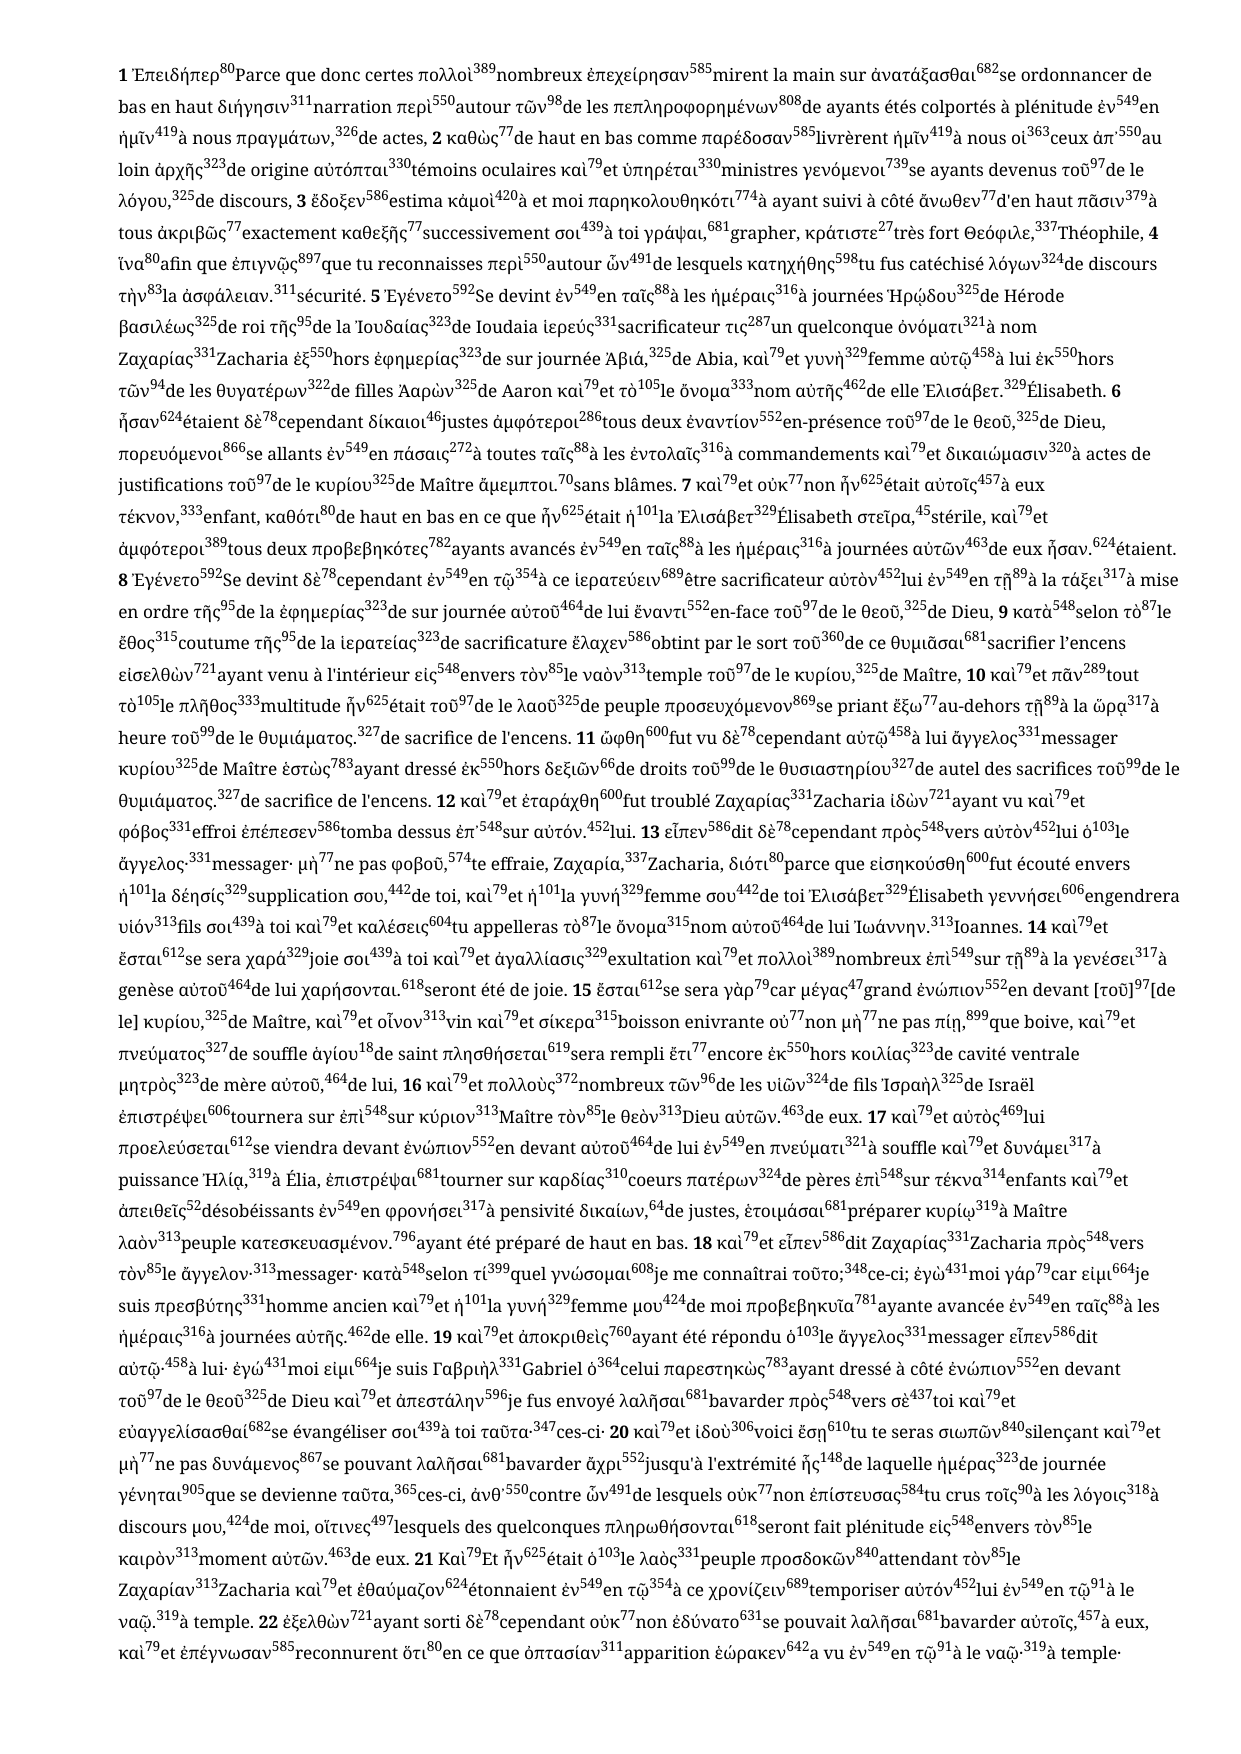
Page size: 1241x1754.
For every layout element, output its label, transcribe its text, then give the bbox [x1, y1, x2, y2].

text 1 Ἐπειδήπερ80Parce que donc certes πολλοὶ389nombreux ἐπεχείρησαν585mirent la main sur ἀνατάξασθαι682se ordonnancer de bas en haut διήγησιν311narration περὶ550autour τῶν98de les πεπληροφορημένων808de ayants étés colportés à plénitude ἐν549en ἡμῖν419à nous πραγμάτων,326de actes, 2 καθὼς77de haut en bas comme παρέδοσαν585livrèrent ἡμῖν419à nous οἱ363ceux ἀπ᾽550au loin ἀρχῆς323de origine αὐτόπται330témoins oculaires καὶ79et ὑπηρέται330ministres γενόμενοι739se ayants devenus τοῦ97de le λόγου,325de discours, 3 ἔδοξεν586estima κἀμοὶ420à et moi παρηκολουθηκότι774à ayant suivi à côté ἄνωθεν77d'en haut πᾶσιν379à tous ἀκριβῶς77exactement καθεξῆς77successivement σοι439à toi γράψαι,681grapher, κράτιστε27très fort Θεόφιλε,337Théophile, 4 ἵνα80afin que ἐπιγνῷς897que tu reconnaisses περὶ550autour ὧν491de lesquels κατηχήθης598tu fus catéchisé λόγων324de discours τὴν83la ἀσφάλειαν.311sécurité. 5 Ἐγένετο592Se devint ἐν549en ταῖς88à les ἡμέραις316à journées Ἡρῴδου325de Hérode βασιλέως325de roi τῆς95de la Ἰουδαίας323de Ioudaia ἱερεύς331sacrificateur τις287un quelconque ὀνόματι321à nom Ζαχαρίας331Zacharia ἐξ550hors ἐφημερίας323de sur journée Ἀβιά,325de Abia, καὶ79et γυνὴ329femme αὐτῷ458à lui ἐκ550hors τῶν94de les θυγατέρων322de filles Ἀαρὼν325de Aaron καὶ79et τὸ105le ὄνομα333nom αὐτῆς462de elle Ἐλισάβετ.329Élisabeth. 6 ἦσαν624étaient δὲ78cependant δίκαιοι46justes ἀμφότεροι286tous deux ἐναντίον552en-présence τοῦ97de le θεοῦ,325de Dieu, πορευόμενοι866se allants ἐν549en πάσαις272à toutes ταῖς88à les ἐντολαῖς316à commandements καὶ79et δικαιώμασιν320à actes de justifications τοῦ97de le κυρίου325de Maître ἄμεμπτοι.70sans blâmes. 7 καὶ79et οὐκ77non ἦν625était αὐτοῖς457à eux τέκνον,333enfant, καθότι80de haut en bas en ce que ἦν625était ἡ101la Ἐλισάβετ329Élisabeth στεῖρα,45stérile, καὶ79et ἀμφότεροι389tous deux προβεβηκότες782ayants avancés ἐν549en ταῖς88à les ἡμέραις316à journées αὐτῶν463de eux ἦσαν.624étaient. 8 Ἐγένετο592Se devint δὲ78cependant ἐν549en τῷ354à ce ἱερατεύειν689être sacrificateur αὐτὸν452lui ἐν549en τῇ89à la τάξει317à mise en ordre τῆς95de la ἐφημερίας323de sur journée αὐτοῦ464de lui ἔναντι552en-face τοῦ97de le θεοῦ,325de Dieu, 9 κατὰ548selon τὸ87le ἔθος315coutume τῆς95de la ἱερατείας323de sacrificature ἔλαχεν586obtint par le sort τοῦ360de ce θυμιᾶσαι681sacrifier l’encens εἰσελθὼν721ayant venu à l'intérieur εἰς548envers τὸν85le ναὸν313temple τοῦ97de le κυρίου,325de Maître, 10 καὶ79et πᾶν289tout τὸ105le πλῆθος333multitude ἦν625était τοῦ97de le λαοῦ325de peuple προσευχόμενον869se priant ἔξω77au-dehors τῇ89à la ὥρᾳ317à heure τοῦ99de le θυμιάματος.327de sacrifice de l'encens. 11 ὤφθη600fut vu δὲ78cependant αὐτῷ458à lui ἄγγελος331messager κυρίου325de Maître ἑστὼς783ayant dressé ἐκ550hors δεξιῶν66de droits τοῦ99de le θυσιαστηρίου327de autel des sacrifices τοῦ99de le θυμιάματος.327de sacrifice de l'encens. 12 καὶ79et ἐταράχθη600fut troublé Ζαχαρίας331Zacharia ἰδὼν721ayant vu καὶ79et φόβος331effroi ἐπέπεσεν586tomba dessus ἐπ᾽548sur αὐτόν.452lui. 13 εἶπεν586dit δὲ78cependant πρὸς548vers αὐτὸν452lui ὁ103le ἄγγελος·331messager· μὴ77ne pas φοβοῦ,574te effraie, Ζαχαρία,337Zacharia, διότι80parce que εἰσηκούσθη600fut écouté envers ἡ101la δέησίς329supplication σου,442de toi, καὶ79et ἡ101la γυνή329femme σου442de toi Ἐλισάβετ329Élisabeth γεννήσει606engendrera υἱόν313fils σοι439à toi καὶ79et καλέσεις604tu appelleras τὸ87le ὄνομα315nom αὐτοῦ464de lui Ἰωάννην.313Ioannes. 14 καὶ79et ἔσται612se sera χαρά329joie σοι439à toi καὶ79et ἀγαλλίασις329exultation καὶ79et πολλοὶ389nombreux ἐπὶ549sur τῇ89à la γενέσει317à genèse αὐτοῦ464de lui χαρήσονται.618seront été de joie. 15 ἔσται612se sera γὰρ79car μέγας47grand ἐνώπιον552en devant [τοῦ]97[de le] κυρίου,325de Maître, καὶ79et οἶνον313vin καὶ79et σίκερα315boisson enivrante οὐ77non μὴ77ne pas πίῃ,899que boive, καὶ79et πνεύματος327de souffle ἁγίου18de saint πλησθήσεται619sera rempli ἔτι77encore ἐκ550hors κοιλίας323de cavité ventrale μητρὸς323de mère αὐτοῦ,464de lui, 16 καὶ79et πολλοὺς372nombreux τῶν96de les υἱῶν324de fils Ἰσραὴλ325de Israël ἐπιστρέψει606tournera sur ἐπὶ548sur κύριον313Maître τὸν85le θεὸν313Dieu αὐτῶν.463de eux. 17 καὶ79et αὐτὸς469lui προελεύσεται612se viendra devant ἐνώπιον552en devant αὐτοῦ464de lui ἐν549en πνεύματι321à souffle καὶ79et δυνάμει317à puissance Ἠλίᾳ,319à Élia, ἐπιστρέψαι681tourner sur καρδίας310coeurs πατέρων324de pères ἐπὶ548sur τέκνα314enfants καὶ79et ἀπειθεῖς52désobéissants ἐν549en φρονήσει317à pensivité δικαίων,64de justes, ἑτοιμάσαι681préparer κυρίῳ319à Maître λαὸν313peuple κατεσκευασμένον.796ayant été préparé de haut en bas. 18 καὶ79et εἶπεν586dit Ζαχαρίας331Zacharia πρὸς548vers τὸν85le ἄγγελον·313messager· κατὰ548selon τί399quel γνώσομαι608je me connaîtrai τοῦτο;348ce-ci; ἐγὼ431moi γάρ79car εἰμι664je suis πρεσβύτης331homme ancien καὶ79et ἡ101la γυνή329femme μου424de moi προβεβηκυῖα781ayante avancée ἐν549en ταῖς88à les ἡμέραις316à journées αὐτῆς.462de elle. 19 καὶ79et ἀποκριθεὶς760ayant été répondu ὁ103le ἄγγελος331messager εἶπεν586dit αὐτῷ·458à lui· ἐγώ431moi εἰμι664je suis Γαβριὴλ331Gabriel ὁ364celui παρεστηκὼς783ayant dressé à côté ἐνώπιον552en devant τοῦ97de le θεοῦ325de Dieu καὶ79et ἀπεστάλην596je fus envoyé λαλῆσαι681bavarder πρὸς548vers σὲ437toi καὶ79et εὐαγγελίσασθαί682se évangéliser σοι439à toi ταῦτα·347ces-ci· 20 καὶ79et ἰδοὺ306voici ἔσῃ610tu te seras σιωπῶν840silençant καὶ79et μὴ77ne pas δυνάμενος867se pouvant λαλῆσαι681bavarder ἄχρι552jusqu'à l'extrémité ἧς148de laquelle ἡμέρας323de journée γένηται905que se devienne ταῦτα,365ces-ci, ἀνθ᾽550contre ὧν491de lesquels οὐκ77non ἐπίστευσας584tu crus τοῖς90à les λόγοις318à discours μου,424de moi, οἵτινες497lesquels des quelconques πληρωθήσονται618seront fait plénitude εἰς548envers τὸν85le καιρὸν313moment αὐτῶν.463de eux. 21 Καὶ79Et ἦν625était ὁ103le λαὸς331peuple προσδοκῶν840attendant τὸν85le Ζαχαρίαν313Zacharia καὶ79et ἐθαύμαζον624étonnaient ἐν549en τῷ354à ce χρονίζειν689temporiser αὐτόν452lui ἐν549en τῷ91à le ναῷ.319à temple. 22 ἐξελθὼν721ayant sorti δὲ78cependant οὐκ77non ἐδύνατο631se pouvait λαλῆσαι681bavarder αὐτοῖς,457à eux, καὶ79et ἐπέγνωσαν585reconnurent ὅτι80en ce que ὀπτασίαν311apparition ἑώρακεν642a vu ἐν549en τῷ91à le ναῷ·319à temple· καὶ79et αὐτὸς469lui ἦν625était διανεύων840faisant signe en long αὐτοῖς457à eux καὶ79et διέμενεν625restait constamment κωφός.47sourd muet. 23 καὶ79et ἐγένετο592se devint ὡς80comme ἐπλήσθησαν599furent rempli αἱ100les ἡμέραι328journées τῆς95de la λειτουργίας323de liturgie αὐτοῦ,464de lui, ἀπῆλθεν586éloigna εἰς548envers τὸν85le οἶκον313maison αὐτοῦ.464de lui. 24 Μετὰ548Après δὲ78cependant ταύτας135celles-ci τὰς82les ἡμέρας310journées συνέλαβεν586prit ensemble Ἐλισάβετ329Élisabeth ἡ101la γυνὴ329femme αὐτοῦ464de lui καὶ79et περιέκρυβεν625cryptait autour ἑαυτὴν526elle-même μῆνας312mois πέντε178cinq λέγουσα838disante 25 ὅτι80en ce que οὕτως77ainsi μοι420à moi πεποίηκεν642a fait κύριος331Maître ἐν549en ἡμέραις316à journées αἷς483à lesquelles ἐπεῖδεν586vit dessus ἀφελεῖν681saisir au loin ὄνειδός315opprobre μου424de moi ἐν549en ἀνθρώποις.318à êtres humains. 26 Ἐν549En δὲ78cependant τῷ91à le μηνὶ319à mois τῷ91à le ἕκτῳ207à sixième ἀπεστάλη600fut envoyé ὁ103le ἄγγελος331messager Γαβριὴλ331Gabriel ἀπὸ550au loin τοῦ97de le θεοῦ325de Dieu εἰς548envers πόλιν311cité τῆς95de la Γαλιλαίας323de Galilée ᾗ484à laquelle ὄνομα333nom Ναζαρὲθ329Nazareth 27 πρὸς548vers παρθένον311vierge ἐμνηστευμένην794ayante étée fiancée ἀνδρὶ319à homme ᾧ486à lequel ὄνομα333nom Ἰωσὴφ331Ioseph ἐξ550hors οἴκου325de maison Δαυὶδ325de Dauid καὶ79et τὸ105le ὄνομα333nom τῆς95de la παρθένου323de vierge Μαριάμ.329Mariam. 28 καὶ79et εἰσελθὼν721ayant venu à l'intérieur πρὸς548vers αὐτὴν450elle ὁ103le ἄγγελος331messager εἶπεν·586dit· χαῖρε,308sois de joie, κεχαριτωμένη,816ayante étée graciée, ὁ103le κύριος331Maître μετὰ550avec σοῦ.442de toi. 29 ἡ467celle δὲ78cependant ἐπὶ549sur τῷ91à le λόγῳ319à discours διεταράχθη600fut perturbé entièrement καὶ79et διελογίζετο631se calculait au-travers ποταπὸς410de quel sorte εἴη700que soit ὁ103le ἀσπασμὸς331salutation οὗτος.156celui-ci. 30 Καὶ79Et εἶπεν586dit ὁ103le ἄγγελος331messager αὐτῇ·456à elle· μὴ77ne pas φοβοῦ,574te effraie, Μαριάμ,335Mariam, εὗρες584tu trouvas γὰρ79car χάριν311grâce παρὰ549à côté τῷ91à le θεῷ.319à Dieu. 31 καὶ79et ἰδοὺ306voici συλλήμψῃ610tu te prendras ensemble ἐν549en γαστρὶ317à ventre καὶ79et τέξῃ610tu te enfanteras υἱὸν313fils καὶ79et καλέσεις604tu appelleras τὸ87le ὄνομα315nom αὐτοῦ464de lui Ἰησοῦν.313Iésous. 32 οὗτος364celui-ci ἔσται612se sera μέγας47grand καὶ79et υἱὸς331fils ὑψίστου65de très haut κληθήσεται619sera appelé καὶ79et δώσει606donnera αὐτῷ458à lui κύριος331Maître ὁ103le θεὸς331Dieu τὸν85le θρόνον313trône Δαυὶδ325de Dauid τοῦ97de le πατρὸς325de père αὐτοῦ,464de lui, 33 καὶ79et βασιλεύσει606sera roi ἐπὶ548sur τὸν85le οἶκον313maison Ἰακὼβ325de Iakob εἰς548envers τοὺς84les αἰῶνας312ères καὶ79et τῆς95de la βασιλείας323de royauté αὐτοῦ464de lui οὐκ77non ἔσται612se sera τέλος.333achèvement. 34 εἶπεν586dit δὲ78cependant Μαριὰμ329Mariam πρὸς548vers τὸν85le ἄγγελον·313messager· πῶς77comment? ἔσται612se sera τοῦτο,366ce-ci, ἐπεὶ80puisque ἄνδρα313homme οὐ77non γινώσκω;664je connais; 35 καὶ79et ἀποκριθεὶς760ayant été répondu ὁ103le ἄγγελος331messager εἶπεν586dit αὐτῇ·456à elle· πνεῦμα333souffle ἅγιον24saint ἐπελεύσεται612se viendra sur ἐπὶ548sur σὲ437toi καὶ79et δύναμις329puissance ὑψίστου65de très haut ἐπισκιάσει606ombrera sur σοι·439à toi· διὸ79c'est pourquoi καὶ77aussi τὸ105le γεννώμενον893étant engendré ἅγιον73saint κληθήσεται619sera appelé υἱὸς331fils θεοῦ.325de Dieu. 36 καὶ79et ἰδοὺ306voici Ἐλισάβετ329Élisabeth ἡ101la συγγενίς329parente σου442de toi καὶ77aussi αὐτὴ467elle συνείληφεν642a pris ensemble υἱὸν313fils ἐν549en γήρει321à vétusté αὐτῆς462de elle καὶ79et οὗτος156celui-ci μὴν331mois ἕκτος213sixième ἐστὶν668est αὐτῇ456à elle τῇ484à celle καλουμένῃ878à étante appelée στείρᾳ·36à stérile· 37 ὅτι80en ce que οὐκ77non ἀδυνατήσει606sera impuissant παρὰ550à côté τοῦ97de le θεοῦ325de Dieu πᾶν289tout ῥῆμα.333oral. 38 εἶπεν586dit δὲ78cependant Μαριάμ·329Mariam· ἰδοὺ306voici ἡ101la δούλη329femelle esclave κυρίου·325de Maître· γένοιτό696que se devienne μοι420à moi κατὰ548selon τὸ87le ῥῆμά315oral σου.442de toi. Καὶ79Et ἀπῆλθεν586éloigna ἀπ᾽550au loin αὐτῆς462de elle ὁ103le ἄγγελος.331messager. 39 Ἀναστᾶσα719Ayante redressée δὲ78cependant Μαριὰμ329Mariam ἐν549en ταῖς88à les ἡμέραις316à journées ταύταις141à celles-ci ἐπορεύθη600fut allé εἰς548envers τὴν83la ὀρεινὴν51montagneuse μετὰ550avec σπουδῆς323de hâte εἰς548envers πόλιν311cité Ἰούδα,325de Iouda, 40 καὶ79et εἰσῆλθεν586vint à l'intérieur εἰς548envers τὸν85le οἶκον313maison Ζαχαρίου325de Zacharia καὶ79et ἠσπάσατο592se salua τὴν83la Ἐλισάβετ.311Élisabeth. 41 καὶ79et ἐγένετο592se devint ὡς80comme ἤκουσεν586écouta τὸν85le ἀσπασμὸν313salutation τῆς95de la Μαρίας323de Maria ἡ101la Ἐλισάβετ,329Élisabeth, ἐσκίρτησεν586tressaillit τὸ105le βρέφος333bébé ἐν549en τῇ89à la κοιλίᾳ317à cavité ventrale αὐτῆς,462de elle, καὶ79et ἐπλήσθη600fut rempli πνεύματος327de souffle ἁγίου18de saint ἡ101la Ἐλισάβετ,329Élisabeth, 42 καὶ79et ἀνεφώνησεν586sonna de voix de bas en haut κραυγῇ317à cri μεγάλῃ8à grande καὶ79et εἶπεν·586dit· εὐλογημένη811ayante étée élogiée σὺ448toi ἐν549en γυναιξὶν316à femmes καὶ79et εὐλογημένος813ayant été élogié ὁ103le καρπὸς331fruit τῆς95de la κοιλίας323de cavité ventrale σου.442de toi. 43 καὶ79et πόθεν77d'où? μοι420à moi τοῦτο366ce-ci ἵνα77afin que ἔλθῃ899que vienne ἡ101la μήτηρ329mère τοῦ97de le κυρίου325de Maître μου424de moi πρὸς548vers ἐμέ;417moi; 44 ἰδοὺ306voici γὰρ79car ὡς80comme ἐγένετο592se devint ἡ101la φωνὴ329son de voix τοῦ97de le ἀσπασμοῦ325de salutation σου442de toi εἰς548envers τὰ86les ὦτά314oreilles μου,424de moi, ἐσκίρτησεν586tressaillit ἐν549en ἀγαλλιάσει317à exultation τὸ105le βρέφος333bébé ἐν549en τῇ89à la κοιλίᾳ317à cavité ventrale μου.424de moi. 45 καὶ79et μακαρία45bienheureuse ἡ362celle πιστεύσασα719ayante crue ὅτι80en ce que ἔσται612se sera τελείωσις329perfectionnement τοῖς353à ces λελαλημένοις802à ayants étés bavardés αὐτῇ456à elle παρὰ550à côté κυρίου.325de Maître. 46 Καὶ79Et εἶπεν586dit Μαριάμ·329Mariam· Μεγαλύνει668Magnifie ἡ101la ψυχή329âme μου424de moi τὸν85le κύριον,313Maître, 47 καὶ79et ἠγαλλίασεν586exulta τὸ105le πνεῦμά333souffle μου424de moi ἐπὶ549sur τῷ91à le θεῷ319à Dieu τῷ91à le σωτῆρί319à sauveur μου,424de moi, 48 ὅτι80en ce que ἐπέβλεψεν586regarda sur ἐπὶ548sur τὴν83la ταπείνωσιν311bassesse τῆς95de la δούλης323de femelle esclave αὐτοῦ.464de lui. ἰδοὺ306voici γὰρ79car ἀπὸ550au loin τοῦ358de celui νῦν77maintenant μακαριοῦσίν605estimeront bienheureux με417moi πᾶσαι284toutes αἱ100les γενεαί,328générations, 49 ὅτι80en ce que ἐποίησέν586fit μοι420à moi μεγάλα54grands ὁ103le δυνατός.71puissant. καὶ79et ἅγιον49saint τὸ105le ὄνομα333nom αὐτοῦ,464de lui, 50 καὶ79et τὸ105le ἔλεος333miséricorde αὐτοῦ464de lui εἰς548envers γενεὰς310générations καὶ79et γενεὰς310générations τοῖς351à ceux φοβουμένοις854à se effrayants αὐτόν.452lui. 51 Ἐποίησεν586Fit κράτος315force ἐν549en βραχίονι319à bras αὐτοῦ,464de lui, διεσκόρπισεν586dispersa au travers ὑπερηφάνους52prétentieux διανοίᾳ317à capacité d’intelligence καρδίας323de coeur αὐτῶν·463de eux· 52 καθεῖλεν586saisit du haut vers le bas δυνάστας312dynastes ἀπὸ550au loin θρόνων324de trônes καὶ79et ὕψωσεν586haussa ταπεινούς,52bas, 53 πεινῶντας821ayants faim ἐνέπλησεν586remplit dans ἀγαθῶν66de bons καὶ79et πλουτοῦντας821étants riche ἐξαπέστειλεν586envoya dehors κενούς.52vides. 54 ἀντελάβετο592se prit contre Ἰσραὴλ325de Israël παιδὸς325de jeune servant αὐτοῦ,464de lui, μνησθῆναι683être mémorisé ἐλέους,327de miséricorde, 55 καθὼς77de haut en bas comme ἐλάλησεν586bavarda πρὸς548vers τοὺς84les πατέρας312pères ἡμῶν,423de nous, τῷ91à le Ἀβραὰμ319à Abraam καὶ79et τῷ93à le σπέρματι321à semence αὐτοῦ464de lui εἰς548envers τὸν85le αἰῶνα.313ère. 56 Ἔμεινεν586Resta δὲ78cependant Μαριὰμ329Mariam σὺν549avec αὐτῇ456à elle ὡς77comme μῆνας312mois τρεῖς,178trois, καὶ79et ὑπέστρεψεν586retourna en arrière εἰς548envers τὸν85le οἶκον313maison αὐτῆς.462de elle. 57 Τῇ89à La δὲ78cependant Ἐλισάβετ317à Élisabeth ἐπλήσθη600fut rempli ὁ103le χρόνος331temps τοῦ360de ce τεκεῖν681enfanter αὐτὴν450elle καὶ79et ἐγέννησεν586engendra υἱόν.313fils. 58 καὶ79et ἤκουσαν585écoutèrent οἱ102les περίοικοι70maisonnées alentours καὶ79et οἱ102les συγγενεῖς70congénitaux αὐτῆς462de elle ὅτι80en ce que ἐμεγάλυνεν586magnifia κύριος331Maître τὸ87le ἔλεος315miséricorde αὐτοῦ464de lui μετ᾽550avec αὐτῆς462de elle καὶ79et συνέχαιρον624étaient de joie avec αὐτῇ.456à elle. 59 Καὶ79Et ἐγένετο592se devint ἐν549en τῇ89à la ἡμέρᾳ317à journée τῇ89à la ὀγδόῃ206à huitième ἦλθον585vinrent περιτεμεῖν681circoncire τὸ87le παιδίον315petit enfant καὶ79et ἐκάλουν624appelaient αὐτὸ454lui ἐπὶ549sur τῷ93à le ὀνόματι321à nom τοῦ97de le πατρὸς325de père αὐτοῦ464de lui Ζαχαρίαν.313Zacharia. 60 καὶ79et ἀποκριθεῖσα758ayante étée répondue ἡ101la μήτηρ329mère αὐτοῦ464de lui εἶπεν·586dit· οὐχί,304non pas, ἀλλὰ79mais κληθήσεται619sera appelé Ἰωάννης.331Ioannes. 61 καὶ79et εἶπαν585dirent πρὸς548vers αὐτὴν450elle ὅτι80en ce que οὐδείς390aucun ἐστιν668est ἐκ550hors τῆς95de la συγγενείας323de parenté σου442de toi ὃς498lequel καλεῖται680est appelé τῷ93à le ὀνόματι321à nom τούτῳ.146à ce-ci. 62 ἐνένευον624faisaient des signes δὲ78cependant τῷ91à le πατρὶ319à père αὐτοῦ464de lui τὸ348ce τί399quel ἂν340le cas échéant θέλοι700que veuille καλεῖσθαι692être appelé αὐτό.454lui. 63 καὶ79et αἰτήσας721ayant demandé πινακίδιον315tablette ἔγραψεν586grapha λέγων·840disant· Ἰωάννης331Ioannes ἐστὶν668est ὄνομα333nom αὐτοῦ.464de lui. καὶ79et ἐθαύμασαν585étonnèrent πάντες.389tous. 64 ἀνεῴχθη600fut ouvert δὲ78cependant τὸ105le στόμα333bouche αὐτοῦ464de lui παραχρῆμα77instantanément καὶ79et ἡ101la γλῶσσα329langue αὐτοῦ,464de lui, καὶ79et ἐλάλει625bavardait εὐλογῶν840élogiant τὸν85le θεόν.313Dieu. 65 Καὶ79Et ἐγένετο592se devint ἐπὶ548sur πάντας372tous φόβος331effroi τοὺς345ceux περιοικοῦντας821habitants maison alentours αὐτούς,451eux, καὶ79et ἐν549en ὅλῃ273à toute entière τῇ89à la ὀρεινῇ57à montagneuse τῆς95de la Ἰουδαίας323de Ioudaia διελαλεῖτο636était bavardé en séparant πάντα288tous τὰ104les ῥήματα332oraux ταῦτα,157ces-ci, 66 καὶ79et ἔθεντο591se posèrent πάντες389tous οἱ363ceux ἀκούσαντες720ayants écoutés ἐν549en τῇ89à la καρδίᾳ317à coeur αὐτῶν463de eux λέγοντες·839disants· τί412quel ἄρα77par conséquent τὸ105le παιδίον333petit enfant τοῦτο158ce-ci ἔσται;612se sera; καὶ77aussi γὰρ79car χεὶρ329main κυρίου325de Maître ἦν625était μετ᾽550avec αὐτοῦ.464de lui. 67 Καὶ79Et Ζαχαρίας331Zacharia ὁ103le πατὴρ331père αὐτοῦ464de lui ἐπλήσθη600fut rempli πνεύματος327de souffle ἁγίου18de saint καὶ79et ἐπροφήτευσεν586prophétisa λέγων·840disant· 68 Εὐλογητὸς47Élogié κύριος331Maître ὁ103le θεὸς331Dieu τοῦ97de le Ἰσραήλ,325de Israël, ὅτι80en ce que ἐπεσκέψατο592se rendit supervision καὶ79et ἐποίησεν586fit λύτρωσιν311rançonnement τῷ91à le λαῷ319à peuple αὐτοῦ,464de lui, 69 καὶ79et ἤγειρεν586éveilla κέρας315corne σωτηρίας323de sauvetage ἡμῖν419à nous ἐν549en οἴκῳ319à maison Δαυὶδ325de Dauid παιδὸς325de jeune servant αὐτοῦ,464de lui, 70 καθὼς77de haut en bas comme ἐλάλησεν586bavarda διὰ550par στόματος327de bouche τῶν96de les ἁγίων64de saints ἀπ᾽550au loin αἰῶνος325de ère προφητῶν324de prophètes αὐτοῦ,464de lui, 71 σωτηρίαν311sauvetage ἐξ550hors ἐχθρῶν64de ennemis ἡμῶν423de nous καὶ79et ἐκ550hors χειρὸς323de main πάντων383de tous τῶν357de ceux μισούντων833de haïssants ἡμᾶς,416nous, 72 ποιῆσαι681faire ἔλεος315miséricorde μετὰ550avec τῶν96de les πατέρων324de pères ἡμῶν423de nous καὶ79et μνησθῆναι683être mémorisé διαθήκης323de disposition ἁγίας14de sainte αὐτοῦ,464de lui, 73 ὅρκον313serment ὃν480lequel ὤμοσεν586jura πρὸς548vers Ἀβραὰμ313Abraam τὸν85le πατέρα313père ἡμῶν,423de nous, τοῦ360de ce δοῦναι681donner ἡμῖν419à nous 74 ἀφόβως77sans effrayement ἐκ550hors χειρὸς323de main ἐχθρῶν64de ennemis ῥυσθέντας743ayants étés délivrés λατρεύειν689adorer αὐτῷ458à lui 75 ἐν549en ὁσιότητι317à piété sacré καὶ79et δικαιοσύνῃ317à justice ἐνώπιον552en devant αὐτοῦ464de lui πάσαις272à toutes ταῖς88à les ἡμέραις316à journées ἡμῶν.423de nous. 76 Καὶ77Aussi σὺ448toi δέ,78cependant, παιδίον,339petit enfant, προφήτης331prophète ὑψίστου65de très haut κληθήσῃ·617tu seras appelé· προπορεύσῃ610tu te marcheras en avant γὰρ79car ἐνώπιον552en devant κυρίου325de Maître ἑτοιμάσαι681préparer ὁδοὺς310chemins αὐτοῦ,464de lui, 77 τοῦ360de ce δοῦναι681donner γνῶσιν311connaissance σωτηρίας323de sauvetage τῷ91à le λαῷ319à peuple αὐτοῦ464de lui ἐν549en ἀφέσει317à abandon ἁμαρτιῶν322de fautes αὐτῶν,463de eux, 78 διὰ548par le fait de σπλάγχνα314entrailles ἐλέους327de miséricorde θεοῦ325de Dieu ἡμῶν,423de nous, ἐν549en οἷς487à lesquels ἐπισκέψεται612se rendra supervision ἡμᾶς416nous ἀνατολὴ329levant ἐξ550hors ὕψους,327de hauteur, 79 ἐπιφᾶναι681briller sur τοῖς351à ceux ἐν549en σκότει321à ténèbre καὶ79et σκιᾷ317à ombre θανάτου325de trépas καθημένοις,854à se étants assis, τοῦ360de ce κατευθῦναι681diriger droit de haut en bas τοὺς84les πόδας312pieds ἡμῶν423de nous εἰς548envers ὁδὸν311chemin εἰρήνης.323de paix. 80 Τὸ105Le δὲ78cependant παιδίον333petit enfant ηὔξανεν625croissait καὶ79et ἐκραταιοῦτο636était fortifié πνεύματι,321à souffle, καὶ79et ἦν625était ἐν549en ταῖς88à les ἐρήμοις56à désertes ἕως552jusqu'à ce que ἡμέρας323de journée ἀναδείξεως323de présentation de bas en haut αὐτοῦ464de lui πρὸς548vers τὸν85le Ἰσραήλ.313Israël. [118, 59, 1181, 1665]
